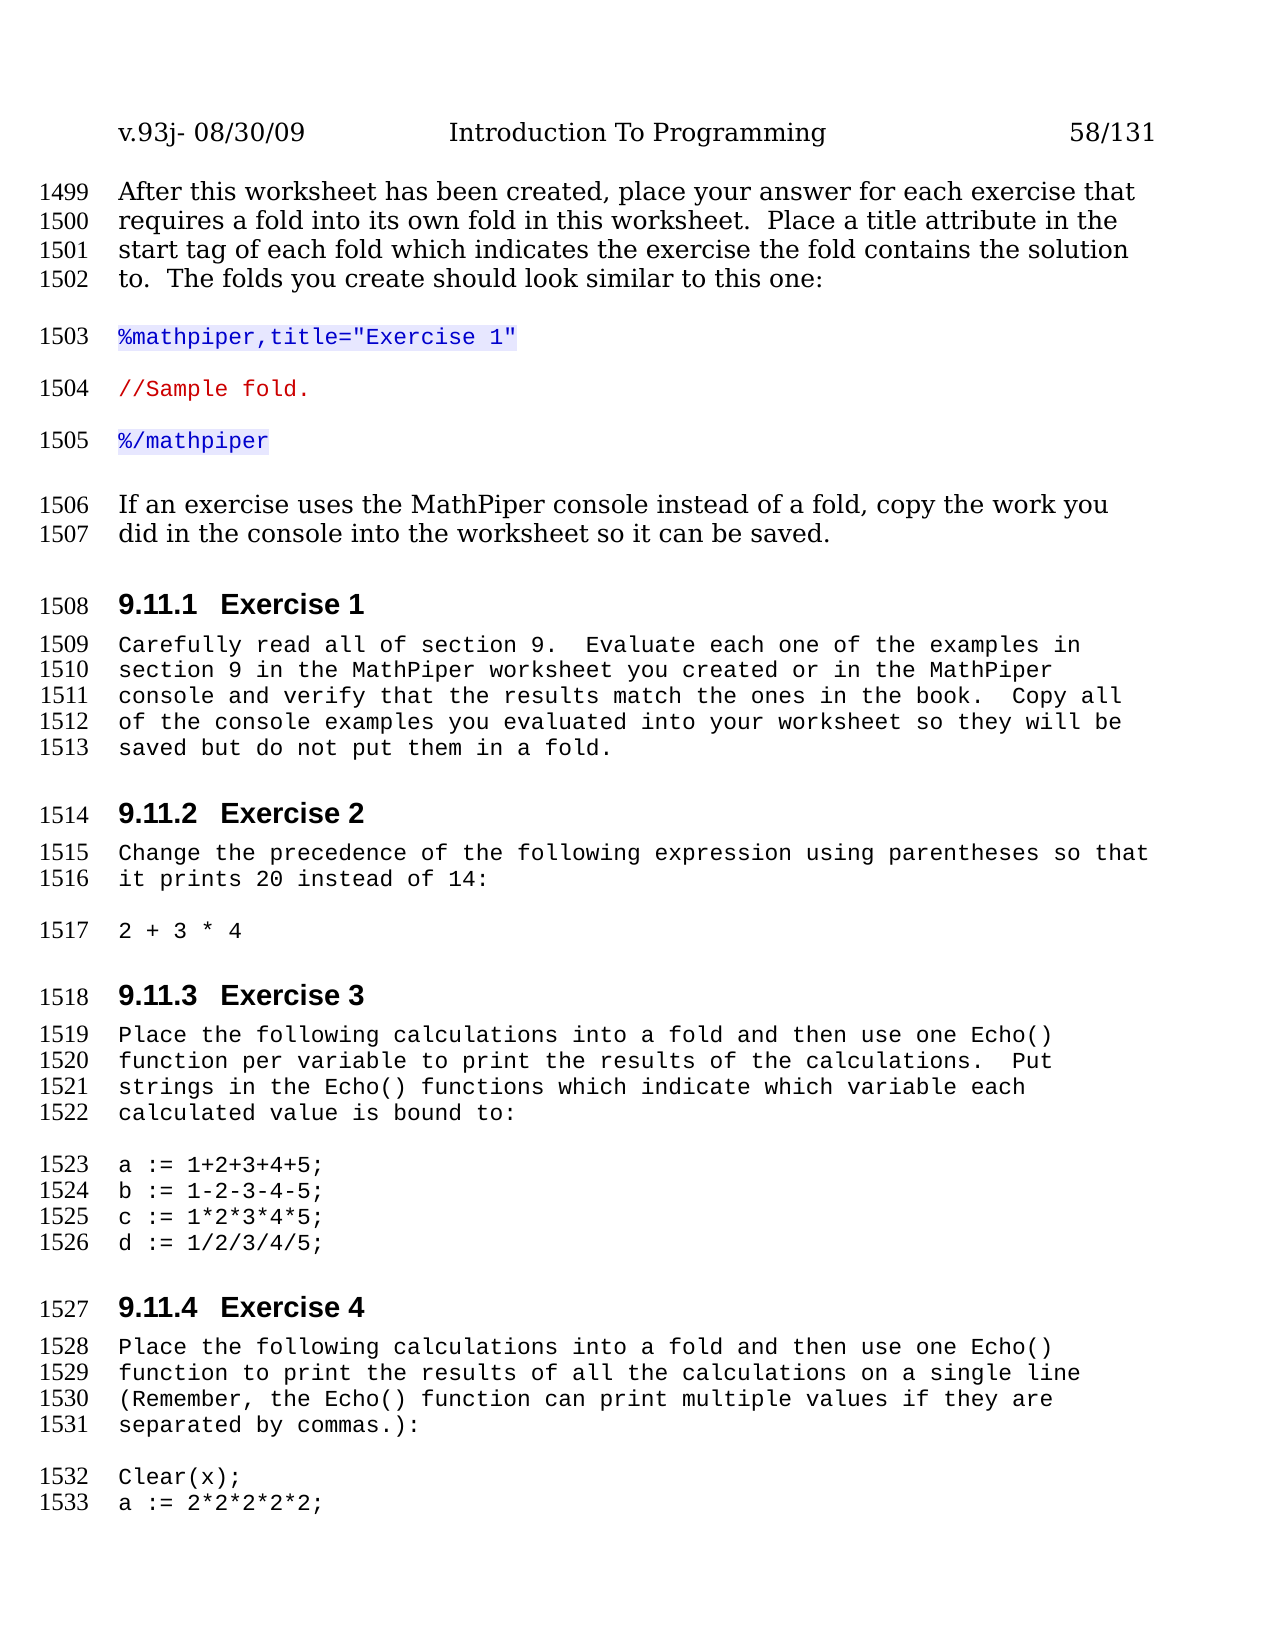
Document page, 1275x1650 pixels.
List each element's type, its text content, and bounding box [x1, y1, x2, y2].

text a := 2*2*2*2*2; [118, 1491, 1157, 1517]
text Change the precedence of the following expression using parentheses so that it prints 20 instead of 14: [118, 841, 1157, 893]
text Carefully read all of section 9. Evaluate each one of the examples in section 9 in the MathPiper worksheet you created or in the MathPiper console and verify that the results match the ones in the book. Copy all of the console examples you evaluated into your worksheet so they will be saved but do not put them in a fold. [118, 633, 1157, 763]
text 2 + 3 * 4 [118, 919, 1157, 945]
text If an exercise uses the MathPiper console instead of a fold, copy the work you did in the console into the worksheet so it can be saved. [118, 490, 1157, 548]
text Place the following calculations into a fold and then use one Echo() function to print the results of all the calculations on a single line (Remember, the Echo() function can print multiple values if they are separated by commas.): [118, 1335, 1157, 1439]
subtitle Exercise 4 [118, 1290, 1157, 1323]
text After this worksheet has been created, place your answer for each exercise that requires a fold into its own fold in this worksheet. Place a title attribute in the start tag of each fold which indicates the exercise the fold contains the solution to. The folds you create should look similar to this one: [118, 177, 1157, 293]
subtitle Exercise 1 [118, 587, 1157, 621]
text %mathpiper,title="Exercise 1" [118, 325, 1157, 351]
text d := 1/2/3/4/5; [118, 1231, 1157, 1257]
text c := 1*2*3*4*5; [118, 1205, 1157, 1231]
text Clear(x); [118, 1465, 1157, 1491]
text b := 1-2-3-4-5; [118, 1179, 1157, 1205]
subtitle Exercise 2 [118, 796, 1157, 829]
text Place the following calculations into a fold and then use one Echo() function per variable to print the results of the calculations. Put strings in the Echo() functions which indicate which variable each calculated value is bound to: [118, 1023, 1157, 1127]
text %/mathpiper [118, 429, 1157, 455]
text a := 1+2+3+4+5; [118, 1153, 1157, 1179]
text //Sample fold. [118, 377, 1157, 403]
subtitle Exercise 3 [118, 978, 1157, 1011]
